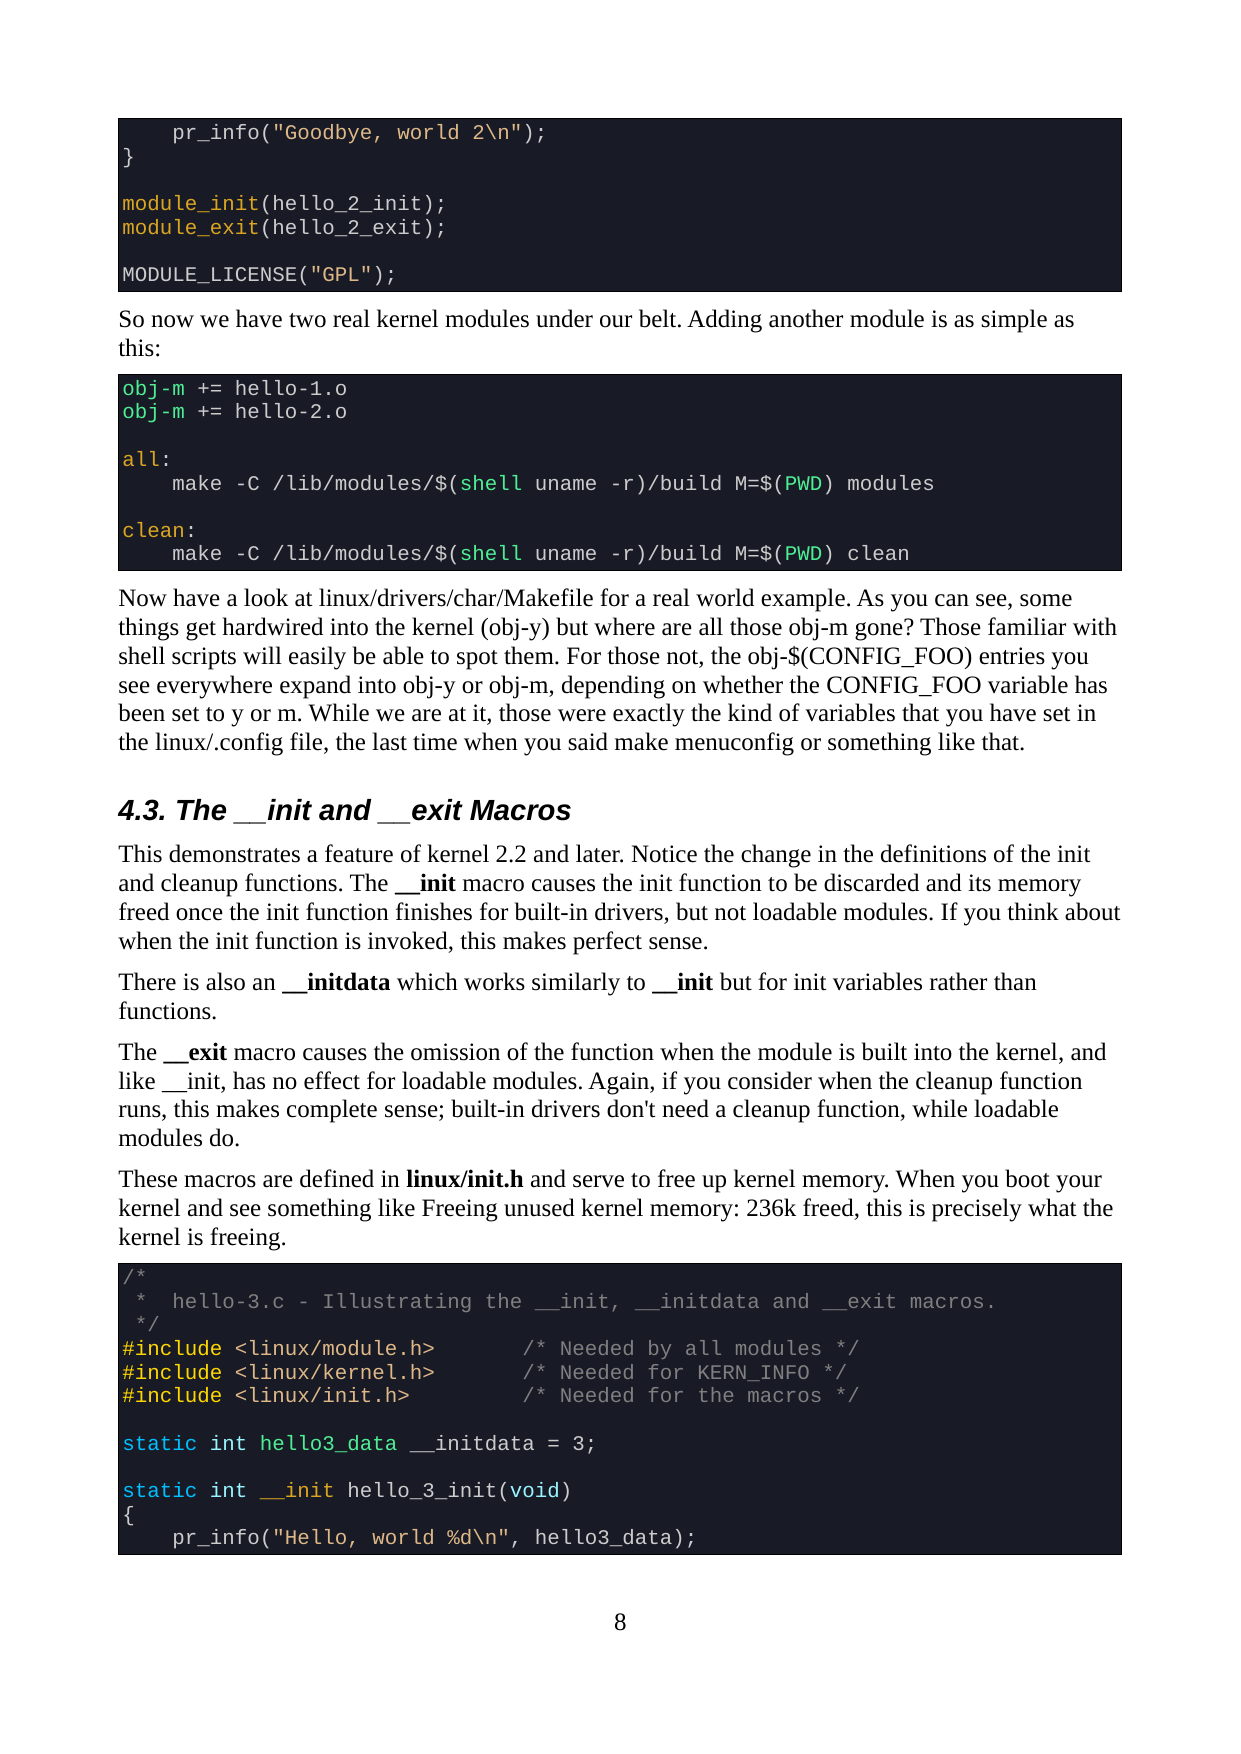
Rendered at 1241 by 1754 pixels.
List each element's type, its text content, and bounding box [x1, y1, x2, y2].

text pr_info("Hello, world %d\n", hello3_data); [119, 1523, 1121, 1554]
text all: [119, 445, 1121, 468]
text #include <linux/init.h> /* Needed for the macros */ [119, 1381, 1121, 1405]
text This demonstrates a feature of kernel 2.2 and later. Notice the change in the definitions of the init and cleanup functions. The __init macro causes the init function to be discarded and its memory freed once the init function finishes for built-in drivers, but not loadable modules. If you think about when the init function is invoked, this makes perfect sense. [118, 839, 1122, 954]
text module_init(hello_2_init); [119, 189, 1121, 213]
text The __exit macro causes the omission of the function when the module is built into the kernel, and like __init, has no effect for loadable modules. Again, if you consider when the cleanup function runs, this makes complete sense; built-in drivers don't need a cleanup function, while loadable modules do. [118, 1037, 1122, 1152]
text MODULE_LICENSE("GPL"); [119, 260, 1121, 291]
text */ [119, 1311, 1121, 1334]
text * hello-3.c - Illustrating the __init, __initdata and __exit macros. [119, 1287, 1121, 1311]
text module_exit(hello_2_exit); [119, 213, 1121, 236]
text make -C /lib/modules/$(shell uname -r)/build M=$(PWD) modules [119, 468, 1121, 492]
text static int __init hello_3_init(void) [119, 1476, 1121, 1500]
text static int hello3_data __initdata = 3; [119, 1429, 1121, 1452]
text make -C /lib/modules/$(shell uname -r)/build M=$(PWD) clean [119, 539, 1121, 570]
subtitle The __init and __exit Macros [118, 793, 1122, 827]
text obj-m += hello-2.o [119, 398, 1121, 421]
text obj-m += hello-1.o [119, 375, 1121, 398]
text { [119, 1500, 1121, 1523]
text } [119, 142, 1121, 165]
text clean: [119, 516, 1121, 539]
text pr_info("Goodbye, world 2\n"); [119, 119, 1121, 142]
text Now have a look at linux/drivers/char/Makefile for a real world example. As you can see, some things get hardwired into the kernel (obj-y) but where are all those obj-m gone? Those familiar with shell scripts will easily be able to spot them. For those not, the obj-$(CONFIG_FOO) entries you see everywhere expand into obj-y or obj-m, depending on whether the CONFIG_FOO variable has been set to y or m. While we are at it, those were exactly the kind of variables that you have set in the linux/.config file, the last time when you said make menuconfig or something like that. [118, 583, 1122, 756]
text /* [119, 1264, 1121, 1287]
text #include <linux/module.h> /* Needed by all modules */ [119, 1334, 1121, 1358]
text #include <linux/kernel.h> /* Needed for KERN_INFO */ [119, 1358, 1121, 1381]
text So now we have two real kernel modules under our belt. Adding another module is as simple as this: [118, 304, 1122, 361]
text There is also an __initdata which works similarly to __init but for init variables rather than functions. [118, 967, 1122, 1024]
text These macros are defined in linux/init.h and serve to free up kernel memory. When you boot your kernel and see something like Freeing unused kernel memory: 236k freed, this is precisely what the kernel is freeing. [118, 1164, 1122, 1251]
